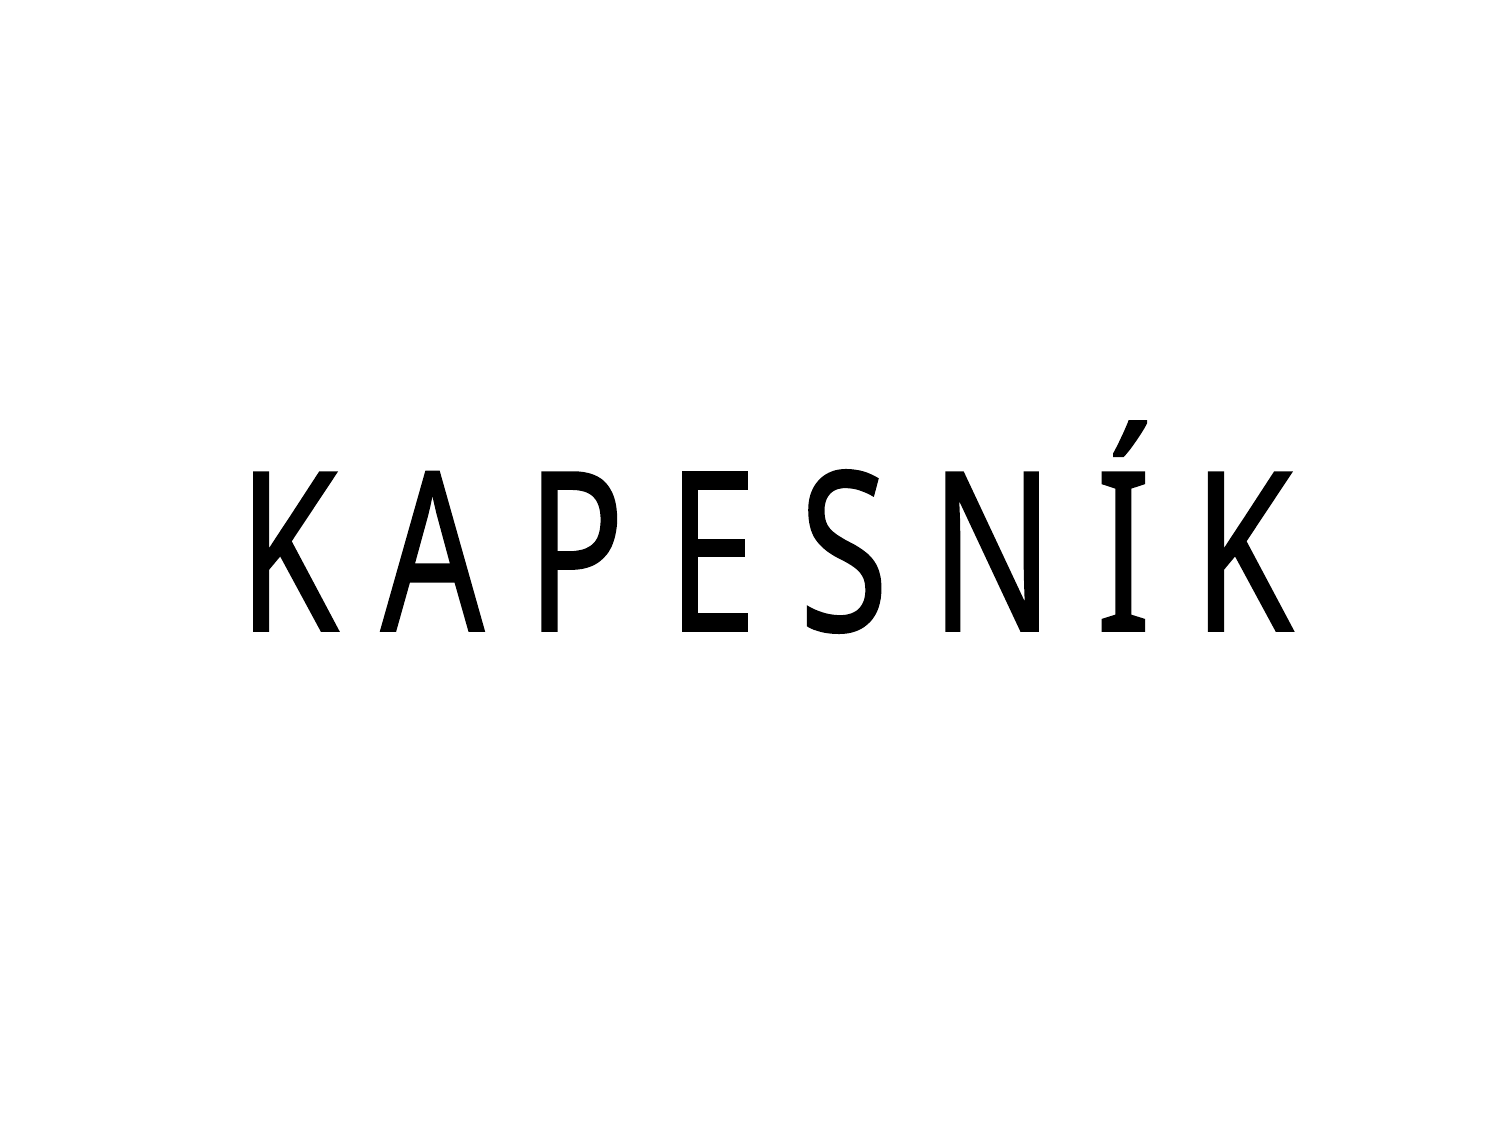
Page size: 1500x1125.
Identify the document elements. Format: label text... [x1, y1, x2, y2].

text_box K A P E S N Í K [1113, 420, 1147, 457]
text_box K A P E S N Í K [1208, 472, 1294, 632]
text_box K A P E S N Í K [542, 472, 617, 632]
text_box K A P E S N Í K [807, 469, 881, 634]
text_box K A P E S N Í K [380, 471, 485, 632]
text_box K A P E S N Í K [1102, 472, 1145, 632]
text_box K A P E S N Í K [946, 472, 1039, 632]
text_box K A P E S N Í K [682, 471, 748, 632]
text_box K A P E S N Í K [253, 472, 339, 632]
